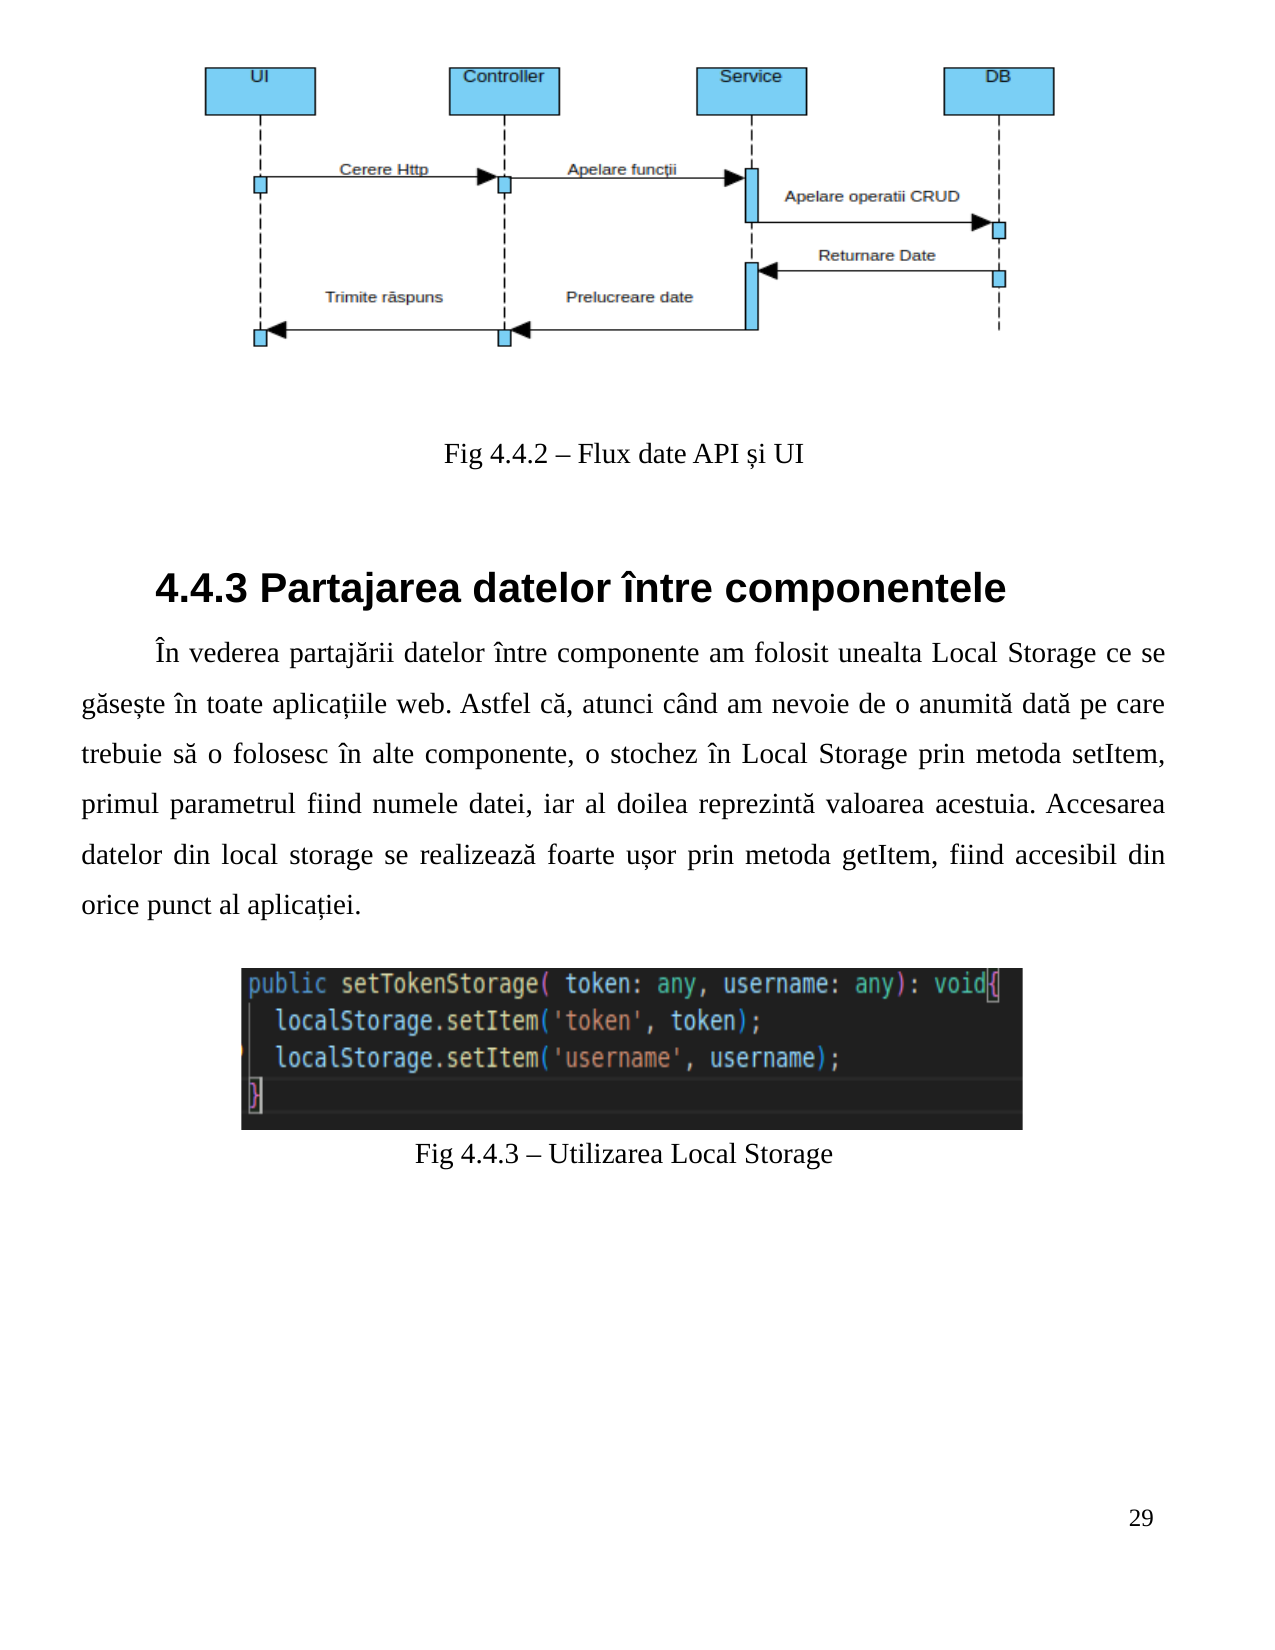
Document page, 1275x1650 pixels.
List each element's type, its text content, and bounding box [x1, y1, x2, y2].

text Fig 4.4.2 – Flux date API și UI [81, 436, 1167, 469]
subtitle 4.4.3 Partajarea datelor între componentele [81, 563, 1167, 611]
picture [241, 968, 1023, 1130]
text În vederea partajării datelor între componente am folosit unealta Local Storage ce se găsește în toate aplicațiile web. Astfel că, atunci când am nevoie de o anumită dată pe care trebuie să o folosesc în alte componente, o stochez în Local Storage prin metoda setItem, primul parametrul fiind numele datei, iar al doilea reprezintă valoarea acestuia. Accesarea datelor din local storage se realizează foarte ușor prin metoda getItem, fiind accesibil din orice punct al aplicației. [81, 636, 1167, 921]
text Fig 4.4.3 – Utilizarea Local Storage [81, 1136, 1167, 1170]
picture [177, 54, 1094, 410]
